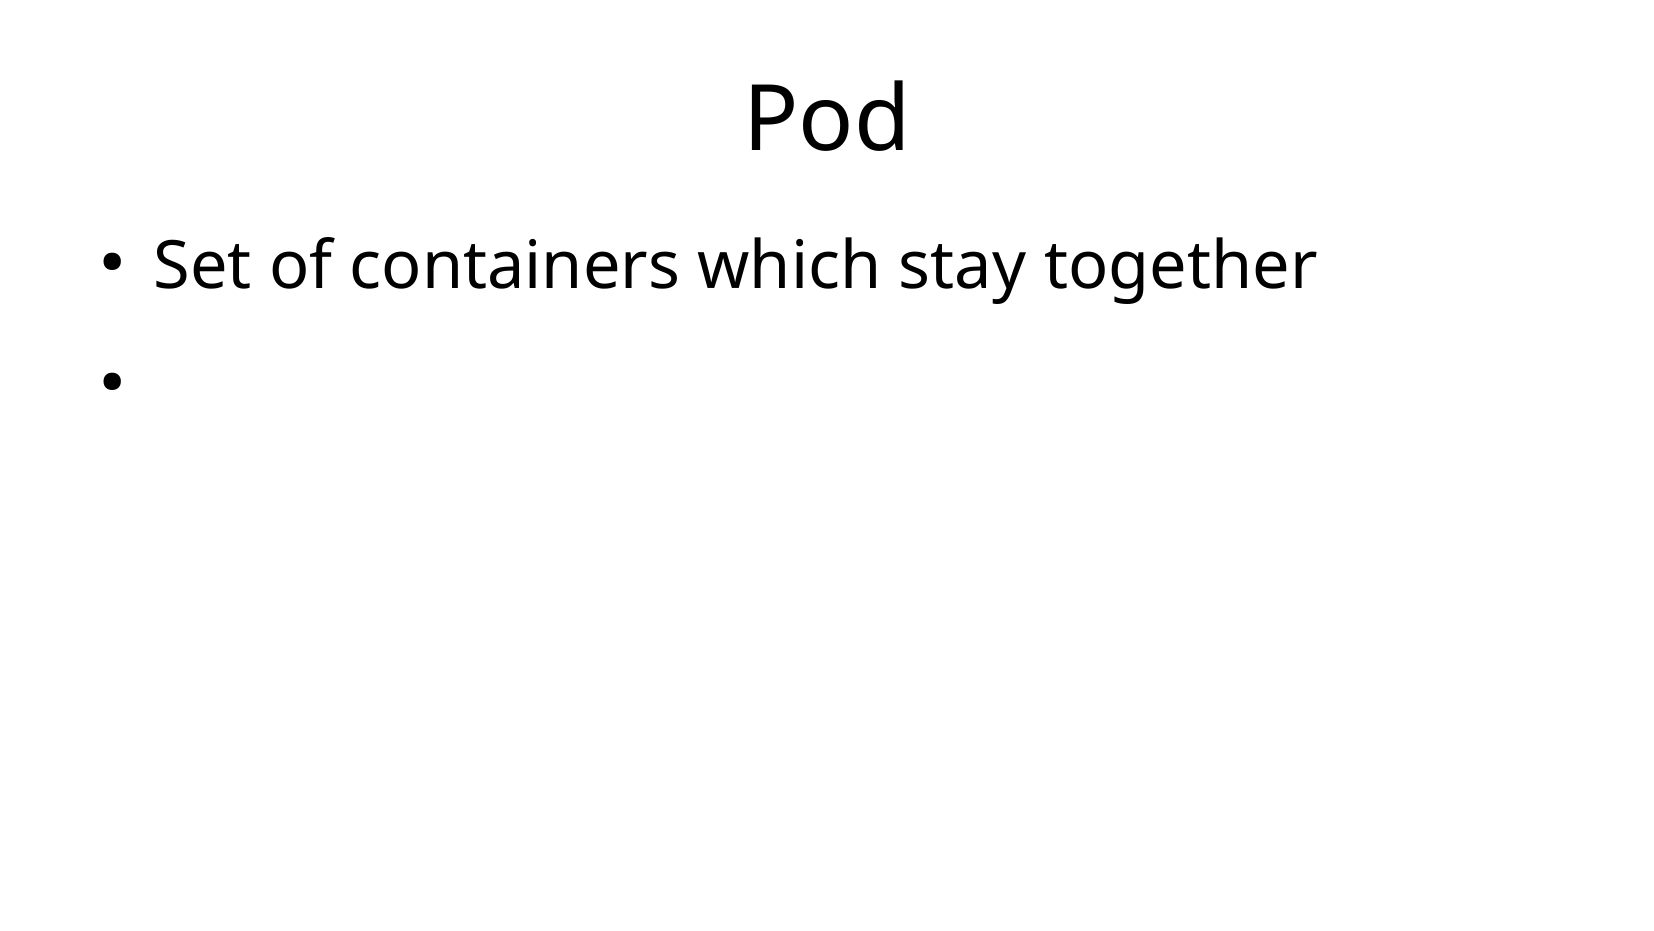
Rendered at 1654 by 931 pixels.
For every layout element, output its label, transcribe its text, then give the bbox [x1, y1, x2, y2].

list Set of containers which stay together [82, 217, 1571, 758]
title Pod [82, 37, 1571, 193]
